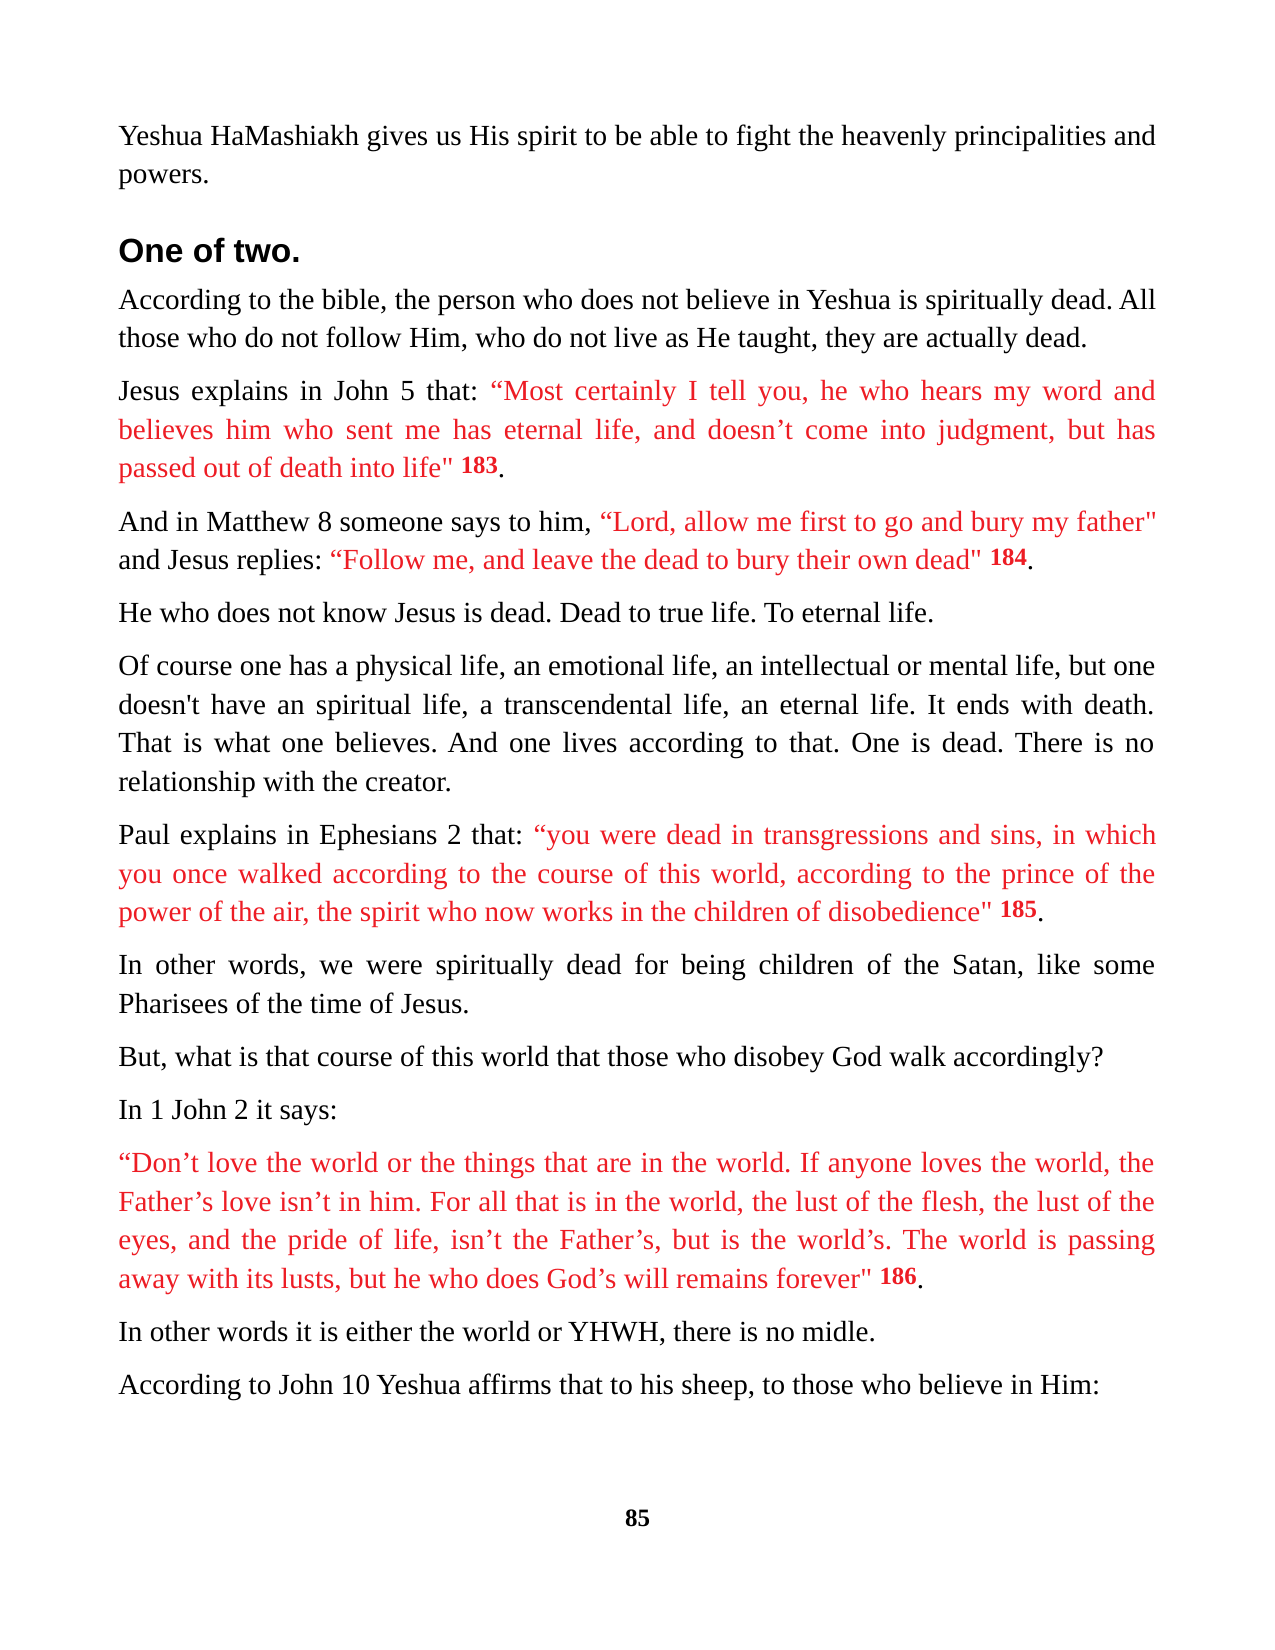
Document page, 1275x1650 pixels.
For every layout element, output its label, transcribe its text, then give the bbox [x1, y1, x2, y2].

text According to the bible, the person who does not believe in Yeshua is spiritually dead. All those who do not follow Him, who do not live as He taught, they are actually dead. [118, 282, 1157, 354]
text In other words it is either the world or YHWH, there is no midle. [118, 1314, 1157, 1348]
text He who does not know Jesus is dead. Dead to true life. To eternal life. [118, 595, 1157, 629]
text Jesus explains in John 5 that: “Most certainly I tell you, he who hears my word and believes him who sent me has eternal life, and doesn’t come into judgment, but has passed out of death into life" . [118, 373, 1157, 484]
text And in Matthew 8 someone says to him, “Lord, allow me first to go and bury my father" and Jesus replies: “Follow me, and leave the dead to bury their own dead" . [118, 504, 1157, 576]
text According to John 10 Yeshua affirms that to his sheep, to those who believe in Him: [118, 1367, 1157, 1401]
text Of course one has a physical life, an emotional life, an intellectual or mental life, but one doesn't have an spiritual life, a transcendental life, an eternal life. It ends with death. That is what one believes. And one lives according to that. One is dead. There is no relationship with the creator. [118, 648, 1157, 798]
text “Don’t love the world or the things that are in the world. If anyone loves the world, the Father’s love isn’t in him. For all that is in the world, the lust of the flesh, the lust of the eyes, and the pride of life, isn’t the Father’s, but is the world’s. The world is passing away with its lusts, but he who does God’s will remains forever" . [118, 1145, 1157, 1294]
subtitle One of two. [118, 231, 1157, 269]
text Yeshua HaMashiakh gives us His spirit to be able to fight the heavenly principalities and powers. [118, 118, 1157, 190]
text Paul explains in Ephesians 2 that: “you were dead in transgressions and sins, in which you once walked according to the course of this world, according to the prince of the power of the air, the spirit who now works in the children of disobedience" . [118, 817, 1157, 928]
text But, what is that course of this world that those who disobey God walk accordingly? [118, 1039, 1157, 1073]
text In 1 John 2 it says: [118, 1092, 1157, 1126]
text In other words, we were spiritually dead for being children of the Satan, like some Pharisees of the time of Jesus. [118, 947, 1157, 1019]
